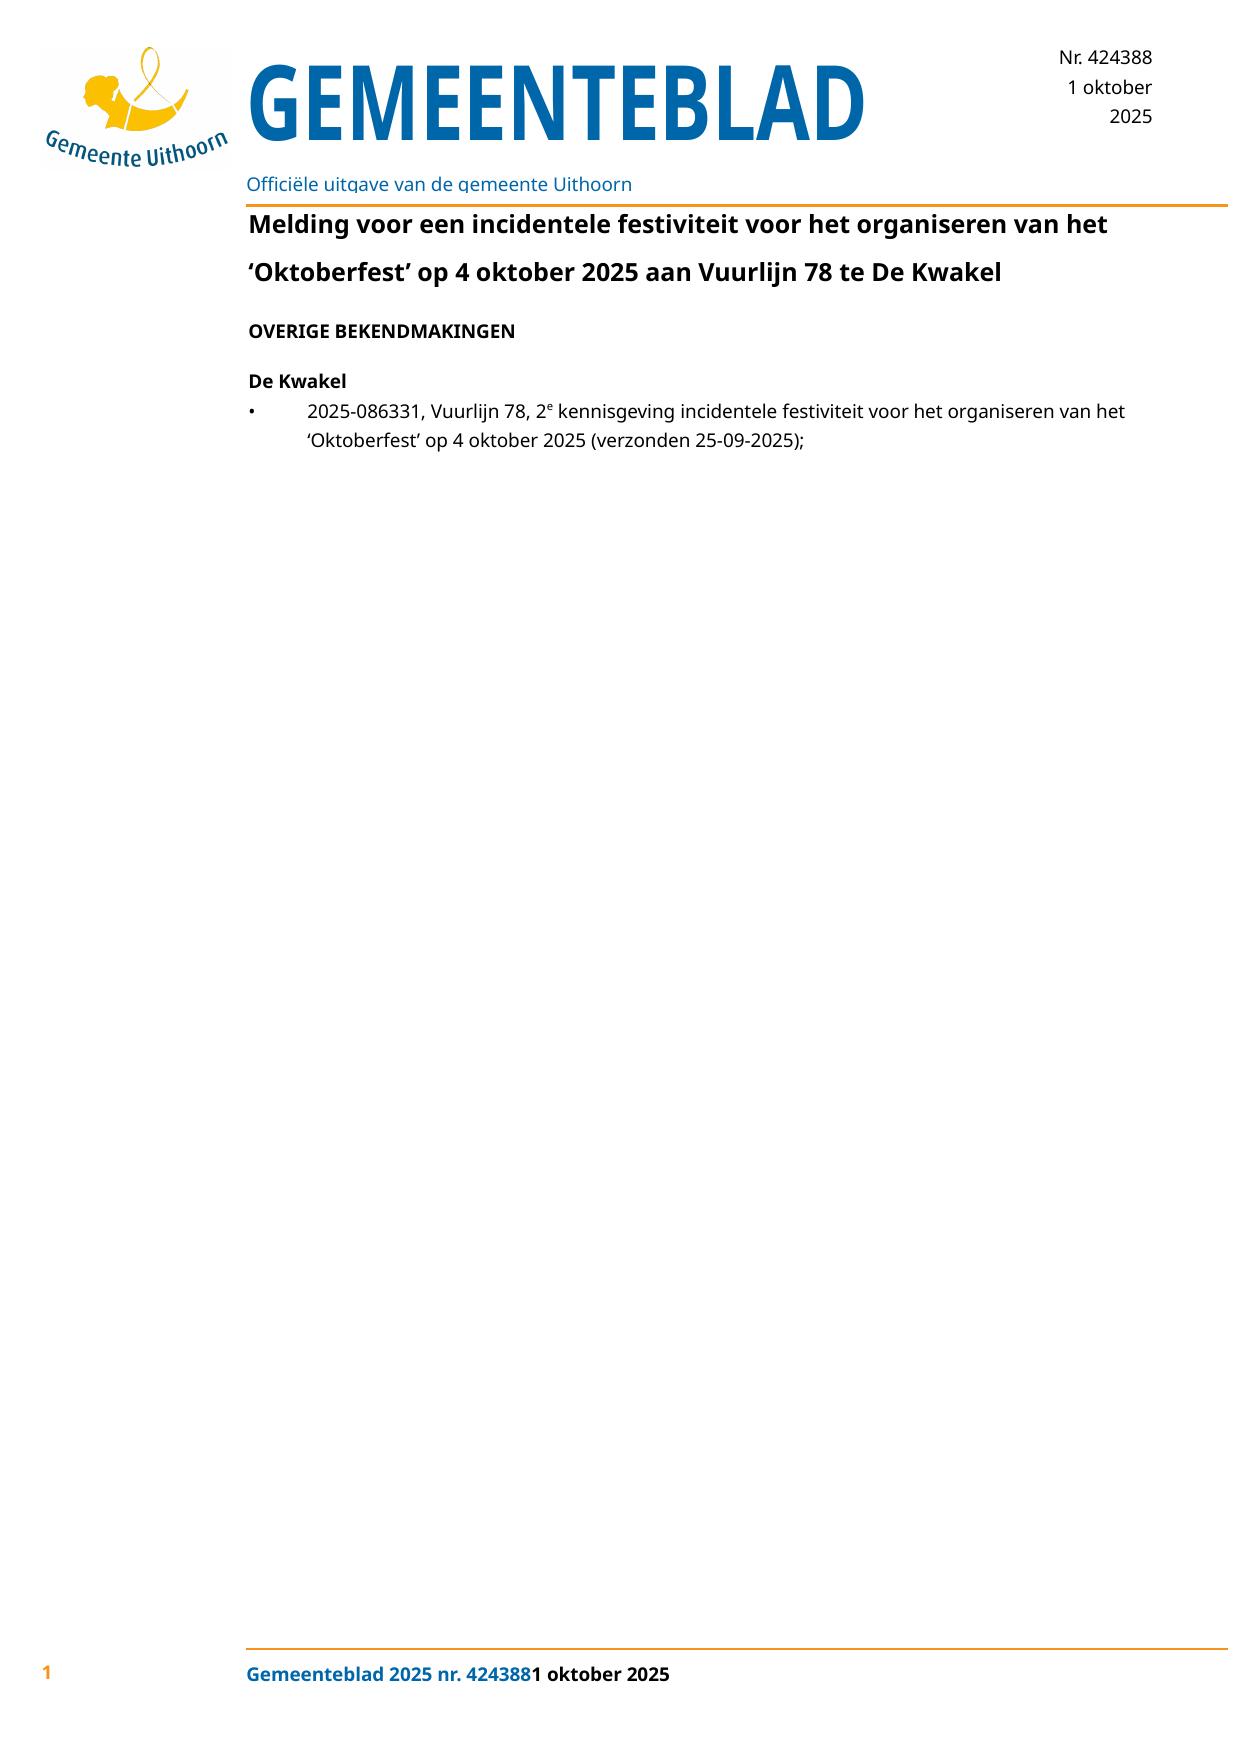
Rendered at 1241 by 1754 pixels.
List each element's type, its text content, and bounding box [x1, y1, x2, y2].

text De Kwakel [248, 368, 1152, 394]
picture [41, 47, 231, 172]
text Melding voor een incidentele festiviteit voor het organiseren van het ‘Oktoberfest’ op 4 oktober 2025 aan Vuurlijn 78 te De Kwakel [248, 207, 1152, 288]
list 2025-086331, Vuurlijn 78, 2e kennisgeving incidentele festiviteit voor het organiseren van het ‘Oktoberfest’ op 4 oktober 2025 (verzonden 25-09-2025); [248, 398, 1152, 453]
text OVERIGE BEKENDMAKINGEN [248, 318, 1152, 344]
